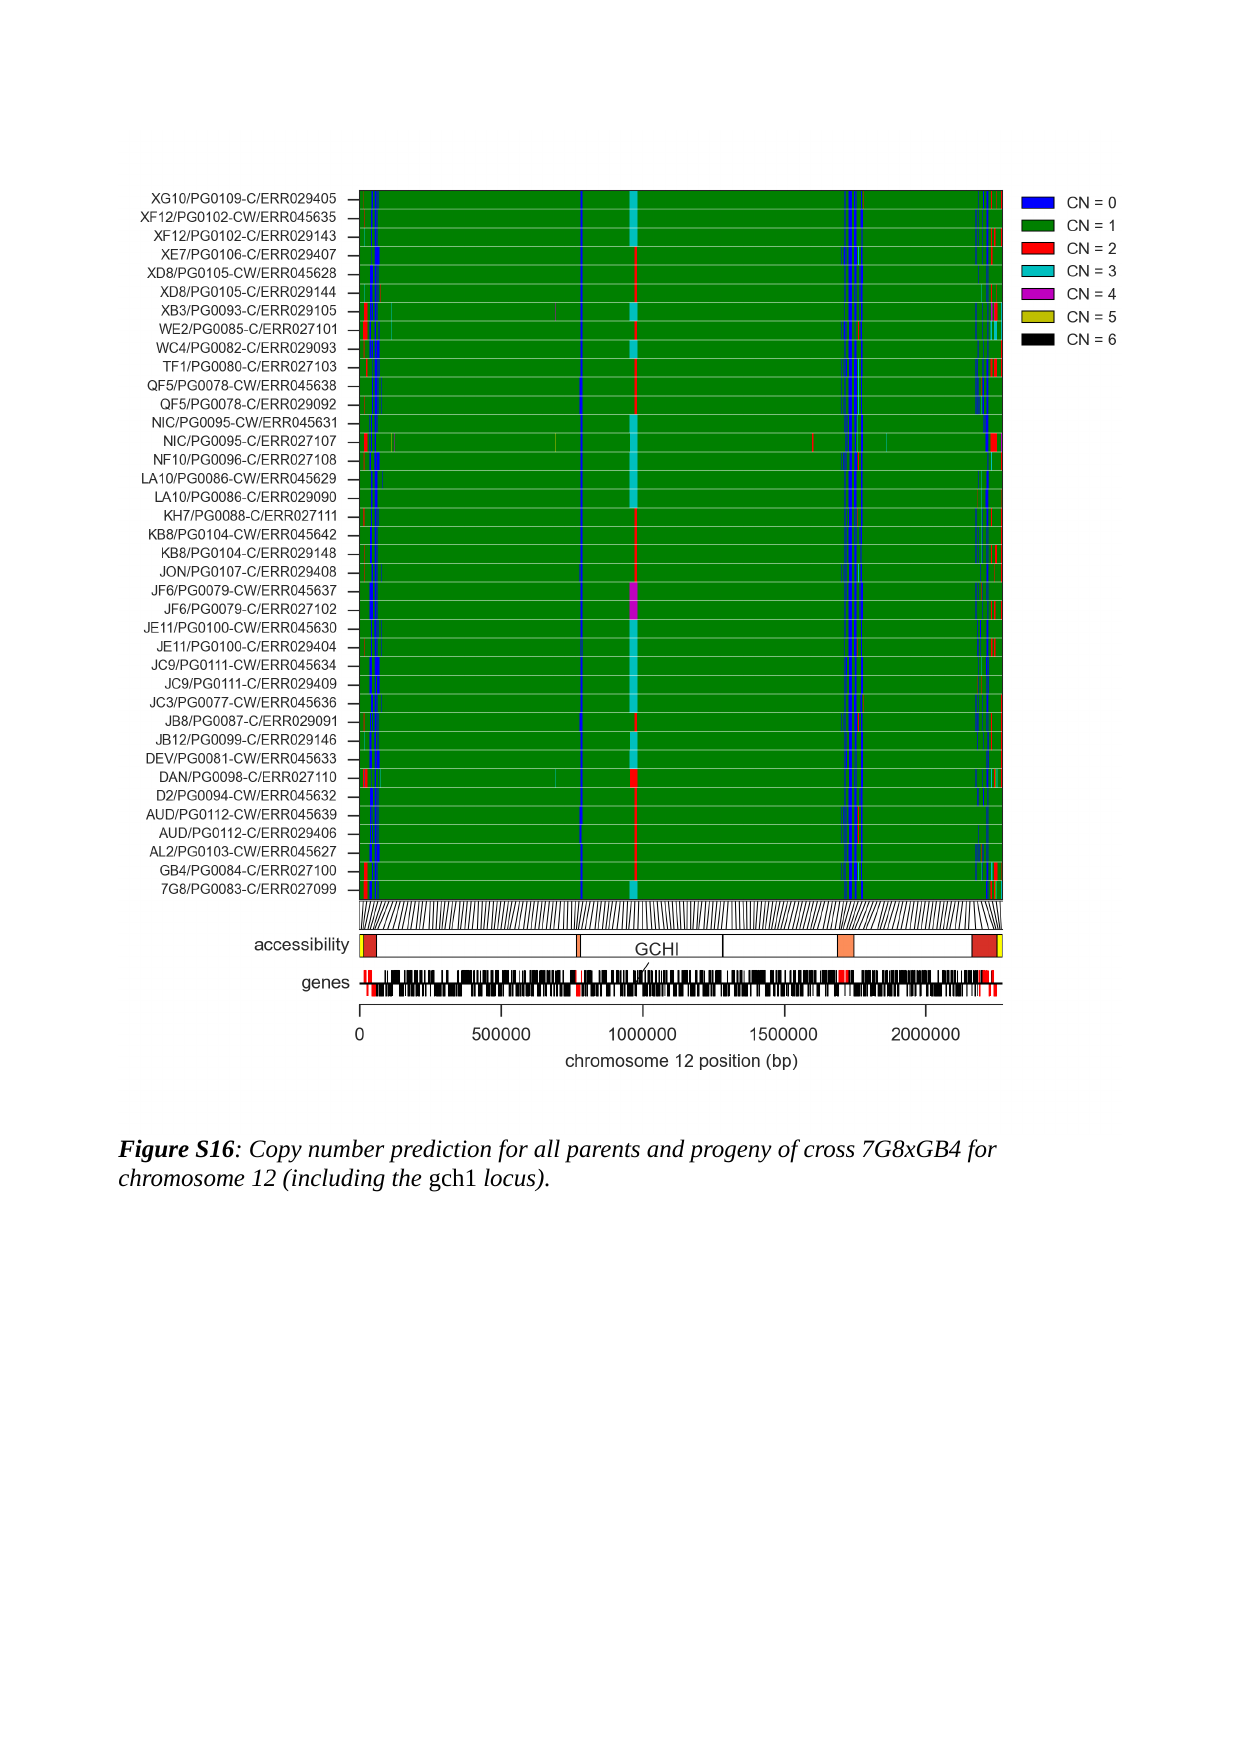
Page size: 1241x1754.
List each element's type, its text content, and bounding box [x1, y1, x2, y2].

text Figure S16: Copy number prediction for all parents and progeny of cross 7G8xGB4 for chromosome 12 (including the gch1 locus). [118, 1135, 1122, 1192]
picture [118, 130, 1123, 1135]
